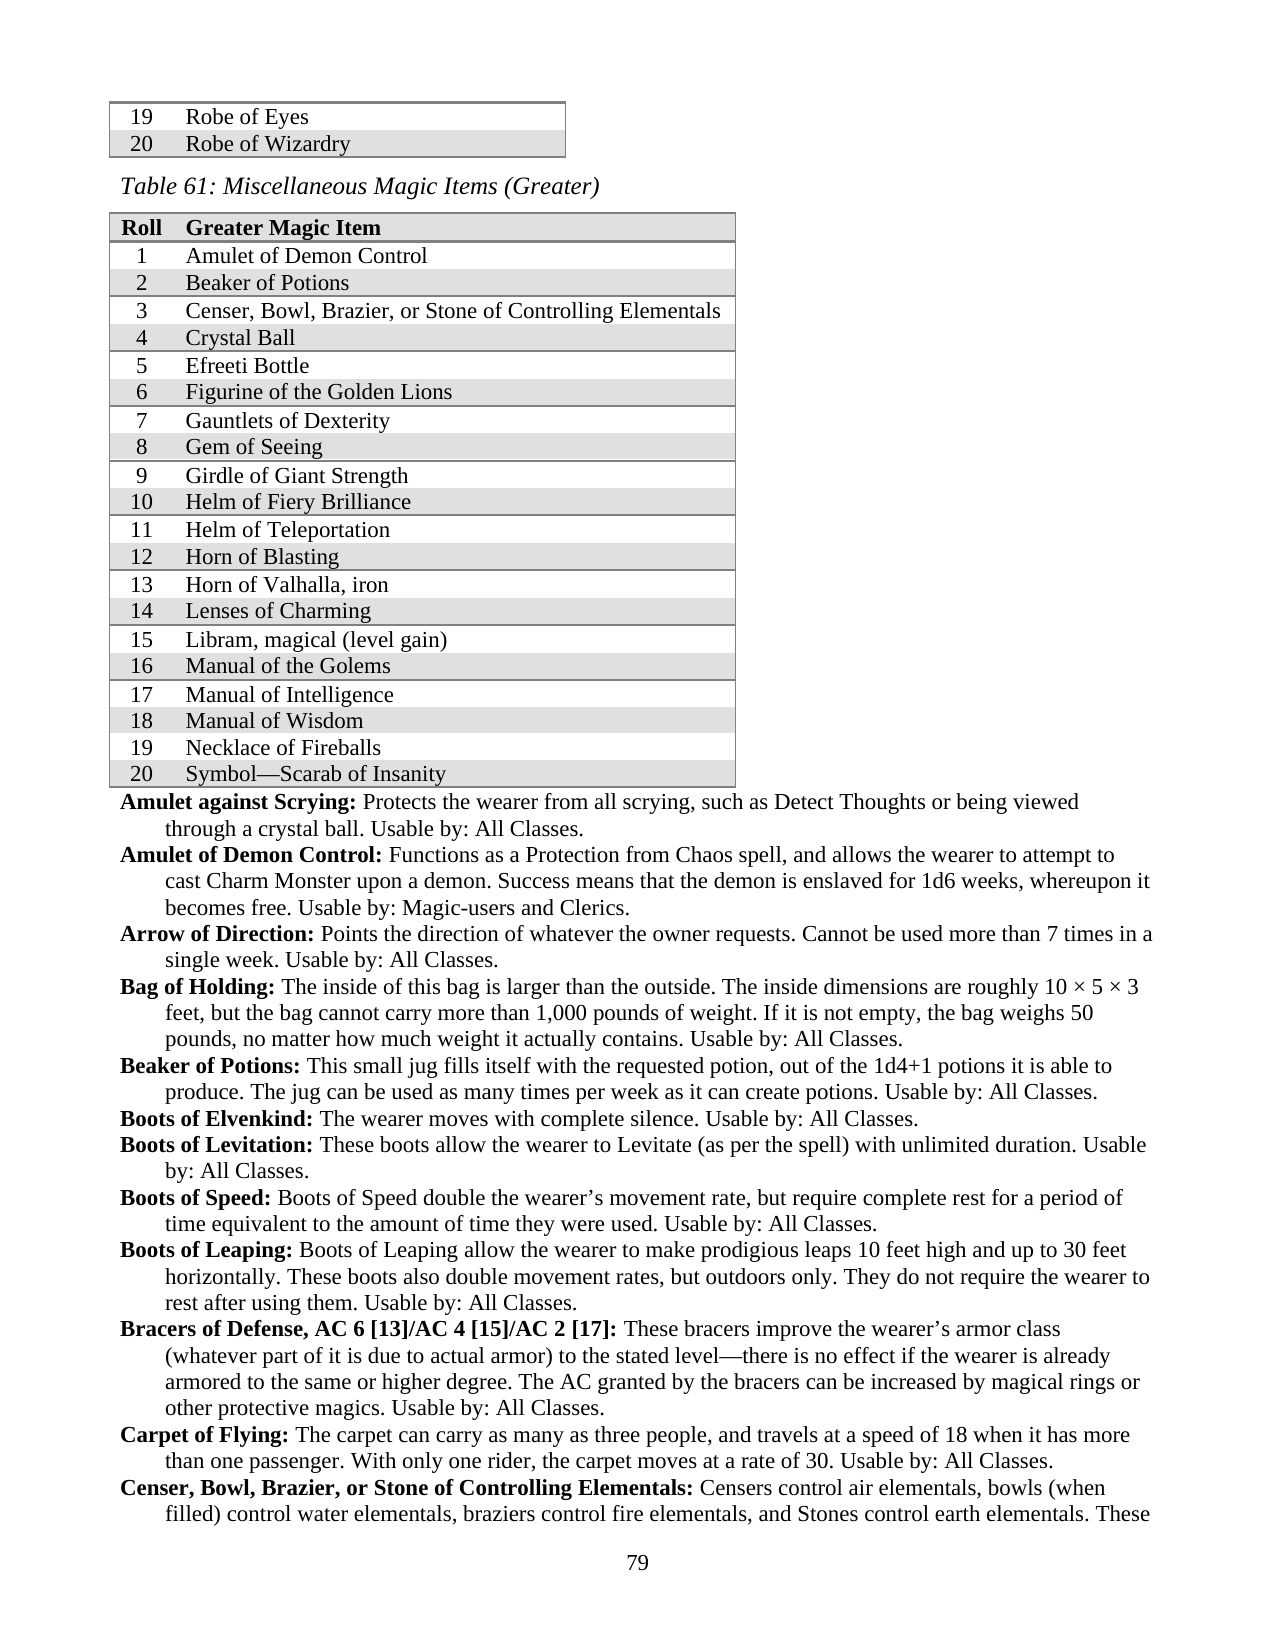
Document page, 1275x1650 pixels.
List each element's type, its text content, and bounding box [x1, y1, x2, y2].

table_cell 19 [110, 734, 174, 760]
table_cell 18 [110, 707, 174, 733]
table_cell Efreeti Bottle [174, 352, 735, 378]
table_cell Horn of Valhalla, iron [174, 571, 735, 598]
list Boots of Leaping: Boots of Leaping allow the wearer to make prodigious leaps 10 feet high and up to 30 feet horizontally. These boots also double movement rates, but outdoors only. They do not require the wearer to rest after using them. Usable by: All Classes. [120, 1236, 1155, 1315]
table_cell Robe of Wizardry [174, 130, 565, 156]
list Beaker of Potions: This small jug fills itself with the requested potion, out of the 1d4+1 potions it is able to produce. The jug can be used as many times per week as it can create potions. Usable by: All Classes. [120, 1052, 1155, 1104]
table_cell 14 [110, 598, 174, 624]
table_cell 4 [110, 324, 174, 350]
table_cell 20 [110, 760, 174, 786]
table_cell 20 [110, 130, 174, 156]
table_cell Necklace of Fireballs [174, 734, 735, 760]
table_cell 3 [110, 297, 174, 324]
table_cell Figurine of the Golden Lions [174, 379, 735, 405]
list Bracers of Defense, AC 6 [13]/AC 4 [15]/AC 2 [17]: These bracers improve the wearer’s armor class (whatever part of it is due to actual armor) to the stated level—there is no effect if the wearer is already armored to the same or higher degree. The AC granted by the bracers can be increased by magical rings or other protective magics. Usable by: All Classes. [120, 1315, 1155, 1421]
list Censer, Bowl, Brazier, or Stone of Controlling Elementals: Censers control air elementals, bowls (when filled) control water elementals, braziers control fire elementals, and Stones control earth elementals. These [120, 1473, 1155, 1526]
table_cell 12 [110, 543, 174, 569]
table_header Greater Magic Item [174, 214, 735, 240]
table_cell 19 [110, 104, 174, 130]
table_cell Manual of Intelligence [174, 681, 735, 707]
list Amulet of Demon Control: Functions as a Protection from Chaos spell, and allows the wearer to attempt to cast Charm Monster upon a demon. Success means that the demon is enslaved for 1d6 weeks, whereupon it becomes free. Usable by: Magic-users and Clerics. [120, 841, 1155, 920]
list Bag of Holding: The inside of this bag is larger than the outside. The inside dimensions are roughly 10 × 5 × 3 feet, but the bag cannot carry more than 1,000 pounds of weight. If it is not empty, the bag weighs 50 pounds, no matter how much weight it actually contains. Usable by: All Classes. [120, 973, 1155, 1052]
table_cell 10 [110, 488, 174, 514]
table_cell 11 [110, 516, 174, 543]
list Amulet against Scrying: Protects the wearer from all scrying, such as Detect Thoughts or being viewed through a crystal ball. Usable by: All Classes. [120, 788, 1155, 841]
table_cell Symbol—Scarab of Insanity [174, 760, 735, 786]
table_cell Horn of Blasting [174, 543, 735, 569]
table_cell Helm of Teleportation [174, 516, 735, 543]
table_cell 16 [110, 653, 174, 679]
table_cell 13 [110, 571, 174, 598]
table_cell 15 [110, 626, 174, 652]
table_cell 6 [110, 379, 174, 405]
table_cell Girdle of Giant Strength [174, 462, 735, 488]
table_cell Helm of Fiery Brilliance [174, 488, 735, 514]
list Arrow of Direction: Points the direction of whatever the owner requests. Cannot be used more than 7 times in a single week. Usable by: All Classes. [120, 920, 1155, 973]
table_cell 1 [110, 243, 174, 269]
table_cell 5 [110, 352, 174, 378]
list Boots of Elvenkind: The wearer moves with complete silence. Usable by: All Classes. [120, 1104, 1155, 1131]
table_cell Libram, magical (level gain) [174, 626, 735, 652]
list Carpet of Flying: The carpet can carry as many as three people, and travels at a speed of 18 when it has more than one passenger. With only one rider, the carpet moves at a rate of 30. Usable by: All Classes. [120, 1421, 1155, 1473]
table_cell 17 [110, 681, 174, 707]
table_cell Gem of Seeing [174, 433, 735, 459]
table_cell Manual of the Golems [174, 653, 735, 679]
table_cell Censer, Bowl, Brazier, or Stone of Controlling Elementals [174, 297, 735, 324]
table_cell Gauntlets of Dexterity [174, 407, 735, 433]
table_cell 8 [110, 433, 174, 459]
table_cell Beaker of Potions [174, 269, 735, 295]
table_cell 2 [110, 269, 174, 295]
list Boots of Speed: Boots of Speed double the wearer’s movement rate, but require complete rest for a period of time equivalent to the amount of time they were used. Usable by: All Classes. [120, 1184, 1155, 1236]
table_cell Robe of Eyes [174, 104, 565, 130]
table_cell Crystal Ball [174, 324, 735, 350]
table_cell Manual of Wisdom [174, 707, 735, 733]
list Boots of Levitation: These boots allow the wearer to Levitate (as per the spell) with unlimited duration. Usable by: All Classes. [120, 1131, 1155, 1184]
table_header Roll [110, 214, 174, 240]
table_cell Lenses of Charming [174, 598, 735, 624]
table_cell 7 [110, 407, 174, 433]
table_cell Amulet of Demon Control [174, 243, 735, 269]
text Table 61: Miscellaneous Magic Items (Greater) [120, 171, 1155, 199]
table_cell 9 [110, 462, 174, 488]
